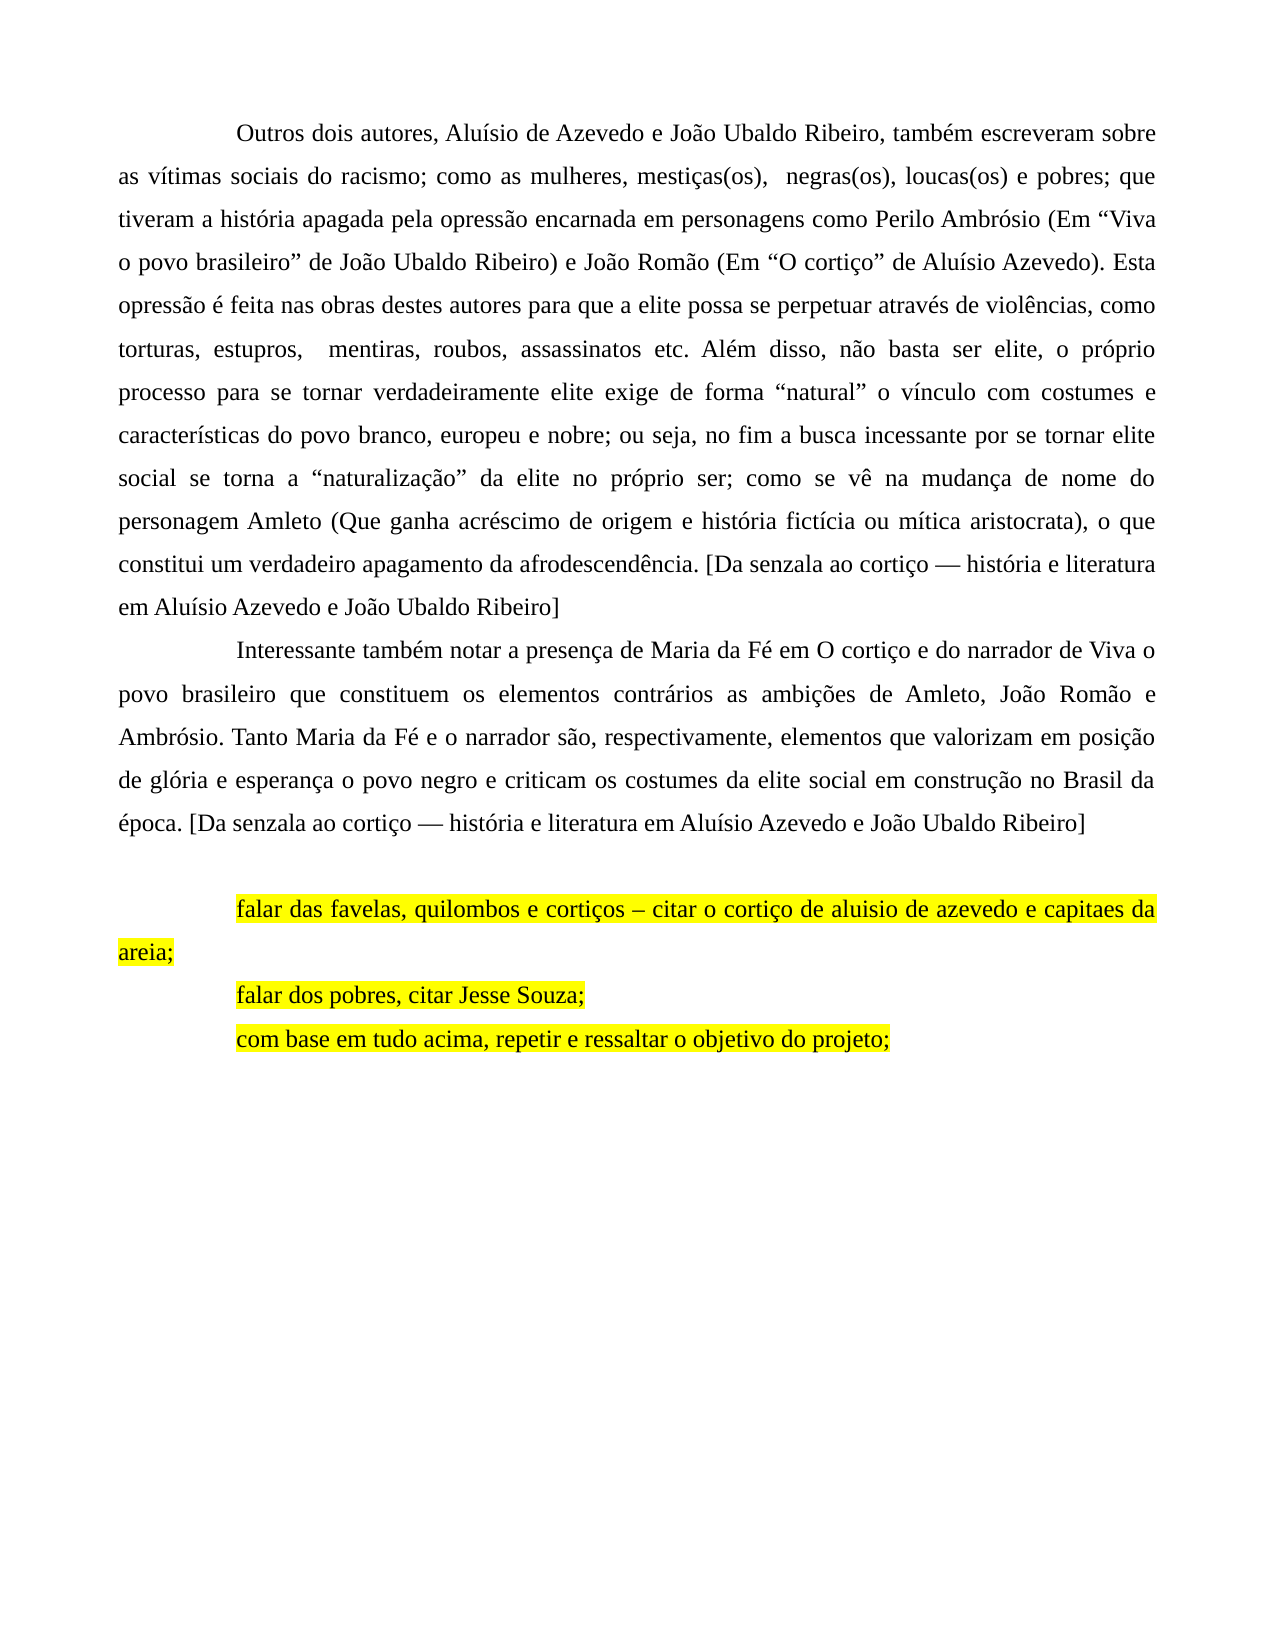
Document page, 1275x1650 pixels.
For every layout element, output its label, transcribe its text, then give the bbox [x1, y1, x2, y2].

text Outros dois autores, Aluísio de Azevedo e João Ubaldo Ribeiro, também escreveram sobre as vítimas sociais do racismo; como as mulheres, mestiças(os), negras(os), loucas(os) e pobres; que tiveram a história apagada pela opressão encarnada em personagens como Perilo Ambrósio (Em “Viva o povo brasileiro” de João Ubaldo Ribeiro) e João Romão (Em “O cortiço” de Aluísio Azevedo). Esta opressão é feita nas obras destes autores para que a elite possa se perpetuar através de violências, como torturas, estupros, mentiras, roubos, assassinatos etc. Além disso, não basta ser elite, o próprio processo para se tornar verdadeiramente elite exige de forma “natural” o vínculo com costumes e características do povo branco, europeu e nobre; ou seja, no fim a busca incessante por se tornar elite social se torna a “naturalização” da elite no próprio ser; como se vê na mudança de nome do personagem Amleto (Que ganha acréscimo de origem e história fictícia ou mítica aristocrata), o que constitui um verdadeiro apagamento da afrodescendência. [Da senzala ao cortiço — história e literatura em Aluísio Azevedo e João Ubaldo Ribeiro] [118, 118, 1157, 621]
text falar das favelas, quilombos e cortiços – citar o cortiço de aluisio de azevedo e capitaes da areia; [118, 894, 1157, 966]
text com base em tudo acima, repetir e ressaltar o objetivo do projeto; [118, 1024, 1157, 1052]
text falar dos pobres, citar Jesse Souza; [118, 981, 1157, 1009]
text Interessante também notar a presença de Maria da Fé em O cortiço e do narrador de Viva o povo brasileiro que constituem os elementos contrários as ambições de Amleto, João Romão e Ambrósio. Tanto Maria da Fé e o narrador são, respectivamente, elementos que valorizam em posição de glória e esperança o povo negro e criticam os costumes da elite social em construção no Brasil da época. [Da senzala ao cortiço — história e literatura em Aluísio Azevedo e João Ubaldo Ribeiro] [118, 636, 1157, 837]
